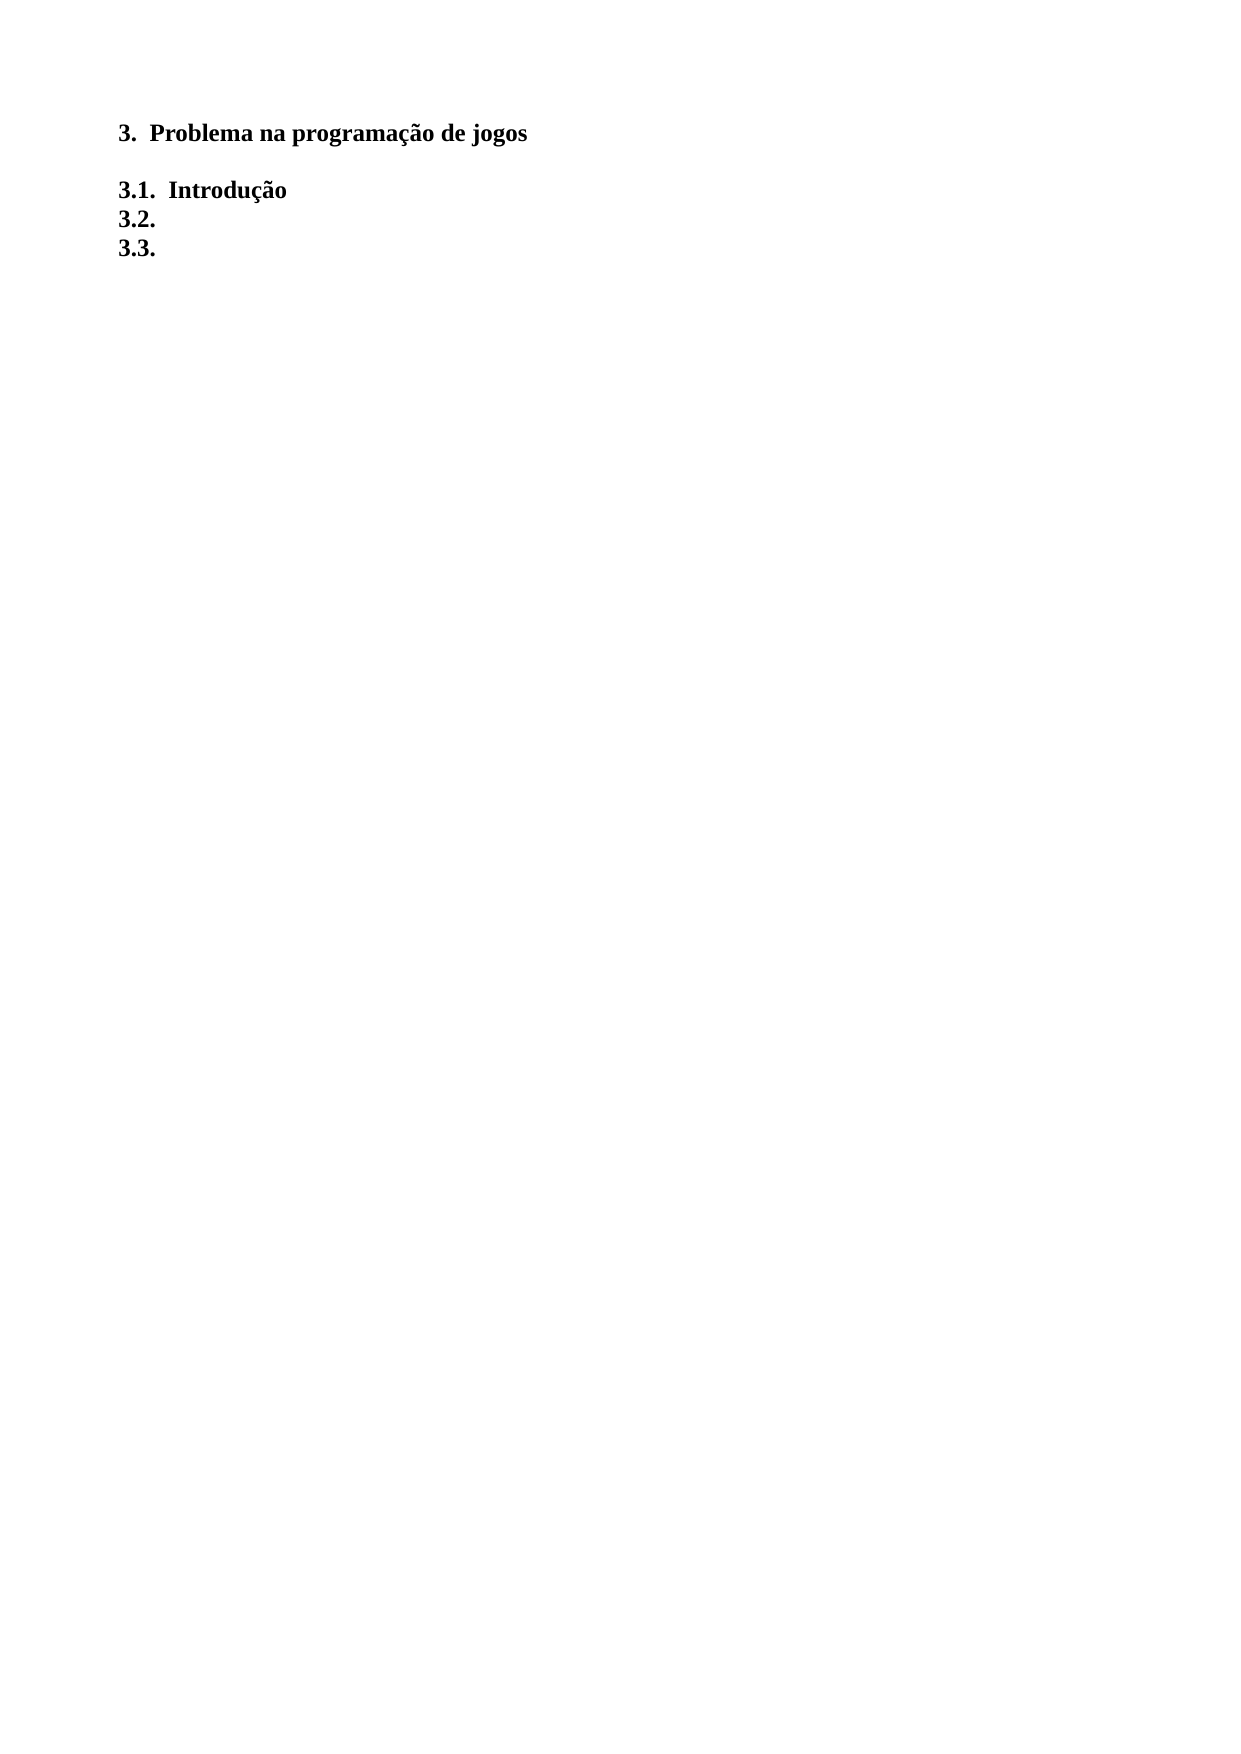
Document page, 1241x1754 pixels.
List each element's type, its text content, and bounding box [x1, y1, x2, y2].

text 3.1. Introdução [118, 176, 1122, 204]
text 3. Problema na programação de jogos [118, 118, 1122, 147]
text 3.2. [118, 204, 1122, 233]
text 3.3. [118, 233, 1122, 262]
